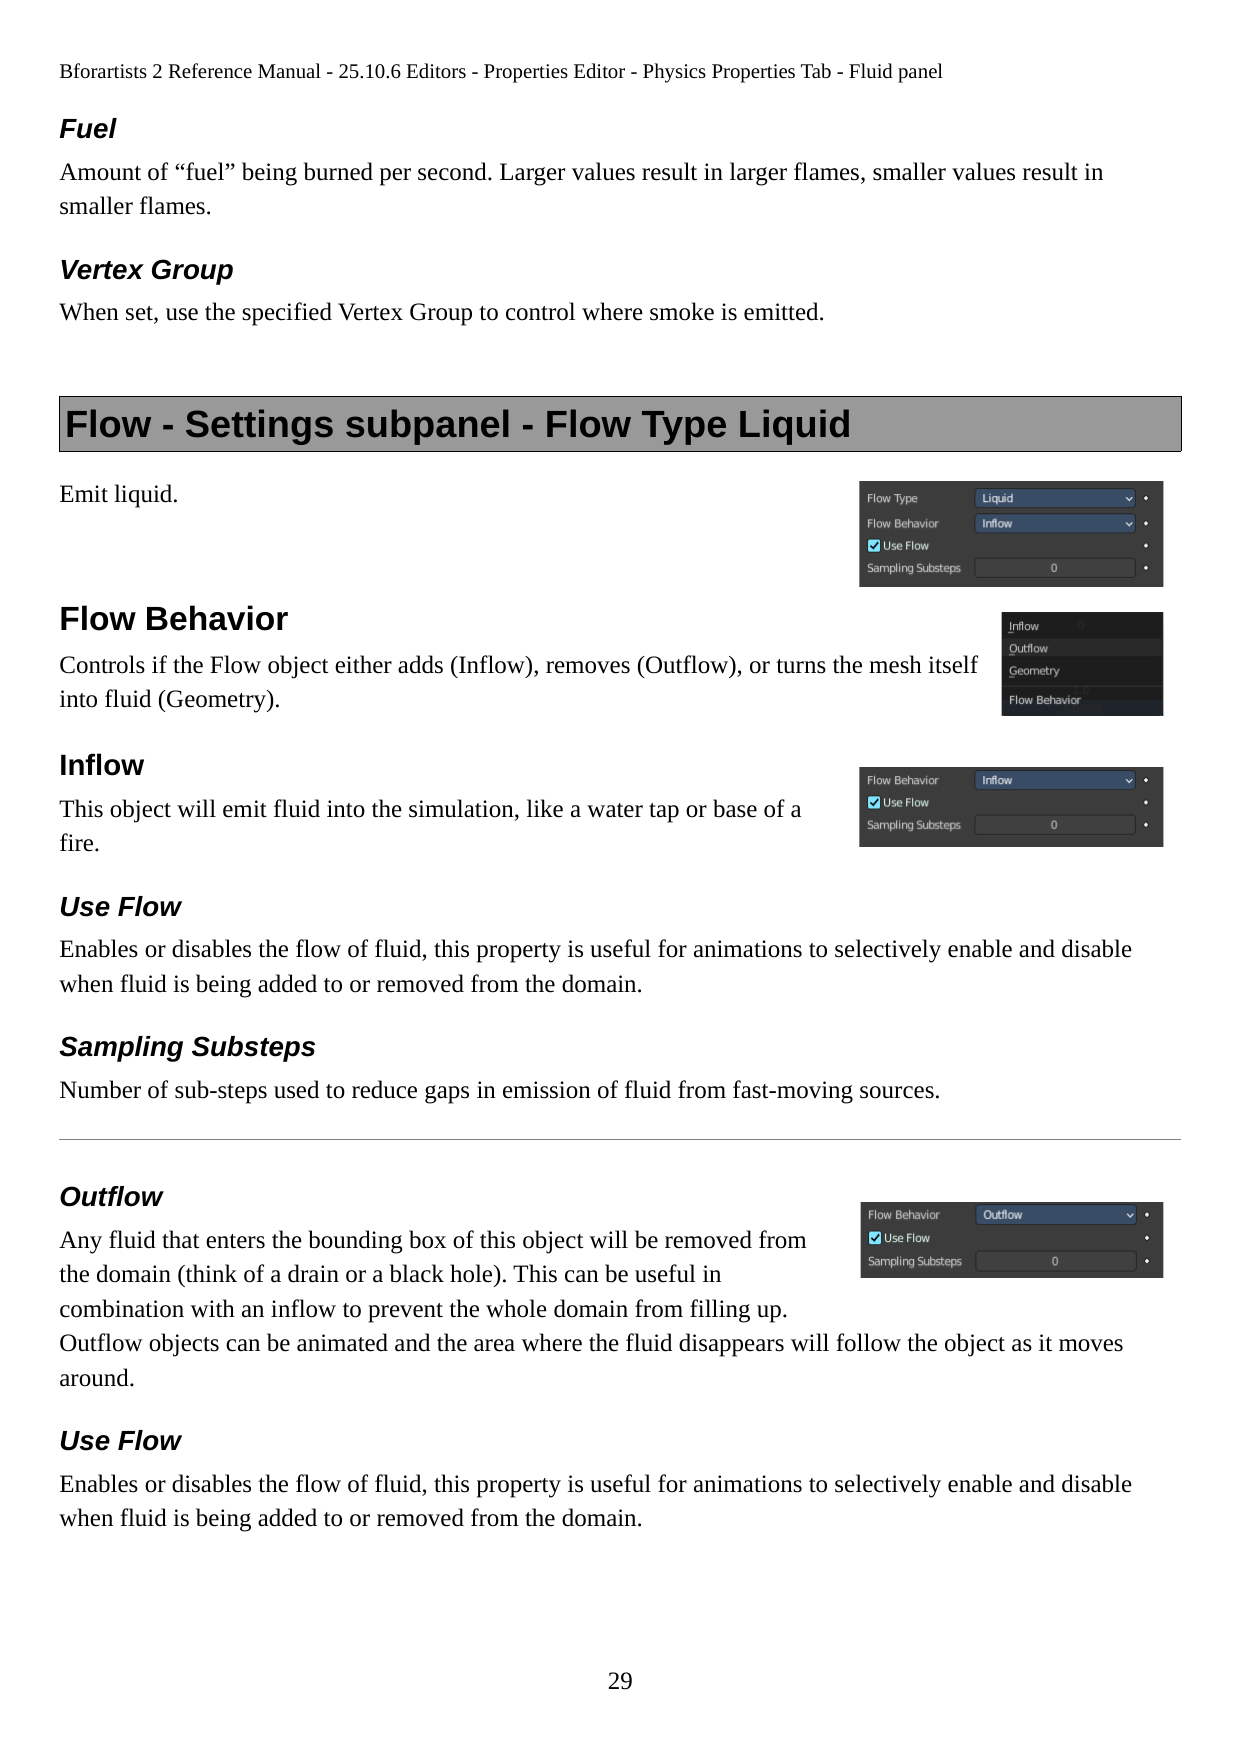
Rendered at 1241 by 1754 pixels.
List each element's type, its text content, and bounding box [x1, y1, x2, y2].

subtitle Flow Behavior [59, 598, 1181, 637]
subtitle Sampling Substeps [59, 1031, 1181, 1062]
text Enables or disables the flow of fluid, this property is useful for animations to selectively enable and disable when fluid is being added to or removed from the domain. [59, 934, 1181, 998]
subtitle Use Flow [59, 890, 1181, 922]
subtitle Use Flow [59, 1424, 1181, 1456]
subtitle Inflow [59, 748, 1181, 782]
table_header Flow - Settings subpanel - Flow Type Liquid [60, 397, 1181, 451]
text Enables or disables the flow of fluid, this property is useful for animations to selectively enable and disable when fluid is being added to or removed from the domain. [59, 1469, 1181, 1532]
picture [859, 481, 1164, 587]
subtitle Outflow [59, 1181, 1181, 1212]
text This object will emit fluid into the simulation, like a water tap or base of a fire. [59, 794, 1181, 857]
picture [859, 767, 1164, 847]
subtitle Vertex Group [59, 253, 1181, 285]
picture [1001, 612, 1164, 716]
text Emit liquid. [59, 479, 1181, 508]
text Any fluid that enters the bounding box of this object will be removed from the domain (think of a drain or a black hole). This can be useful in combination with an inflow to prevent the whole domain from filling up. Outflow objects can be animated and the area where the fluid disappears will follow the object as it moves around. [59, 1225, 1181, 1392]
text Controls if the Flow object either adds (Inflow), removes (Outflow), or turns the mesh itself into fluid (Geometry). [59, 650, 1001, 713]
text When set, use the specified Vertex Group to control where smoke is emitted. [59, 297, 1181, 326]
text Number of sub-steps used to reduce gaps in emission of fluid from fast-moving sources. [59, 1075, 1181, 1104]
subtitle Fuel [59, 113, 1181, 144]
text Amount of “fuel” being burned per second. Larger values result in larger flames, smaller values result in smaller flames. [59, 157, 1181, 220]
picture [860, 1202, 1164, 1278]
